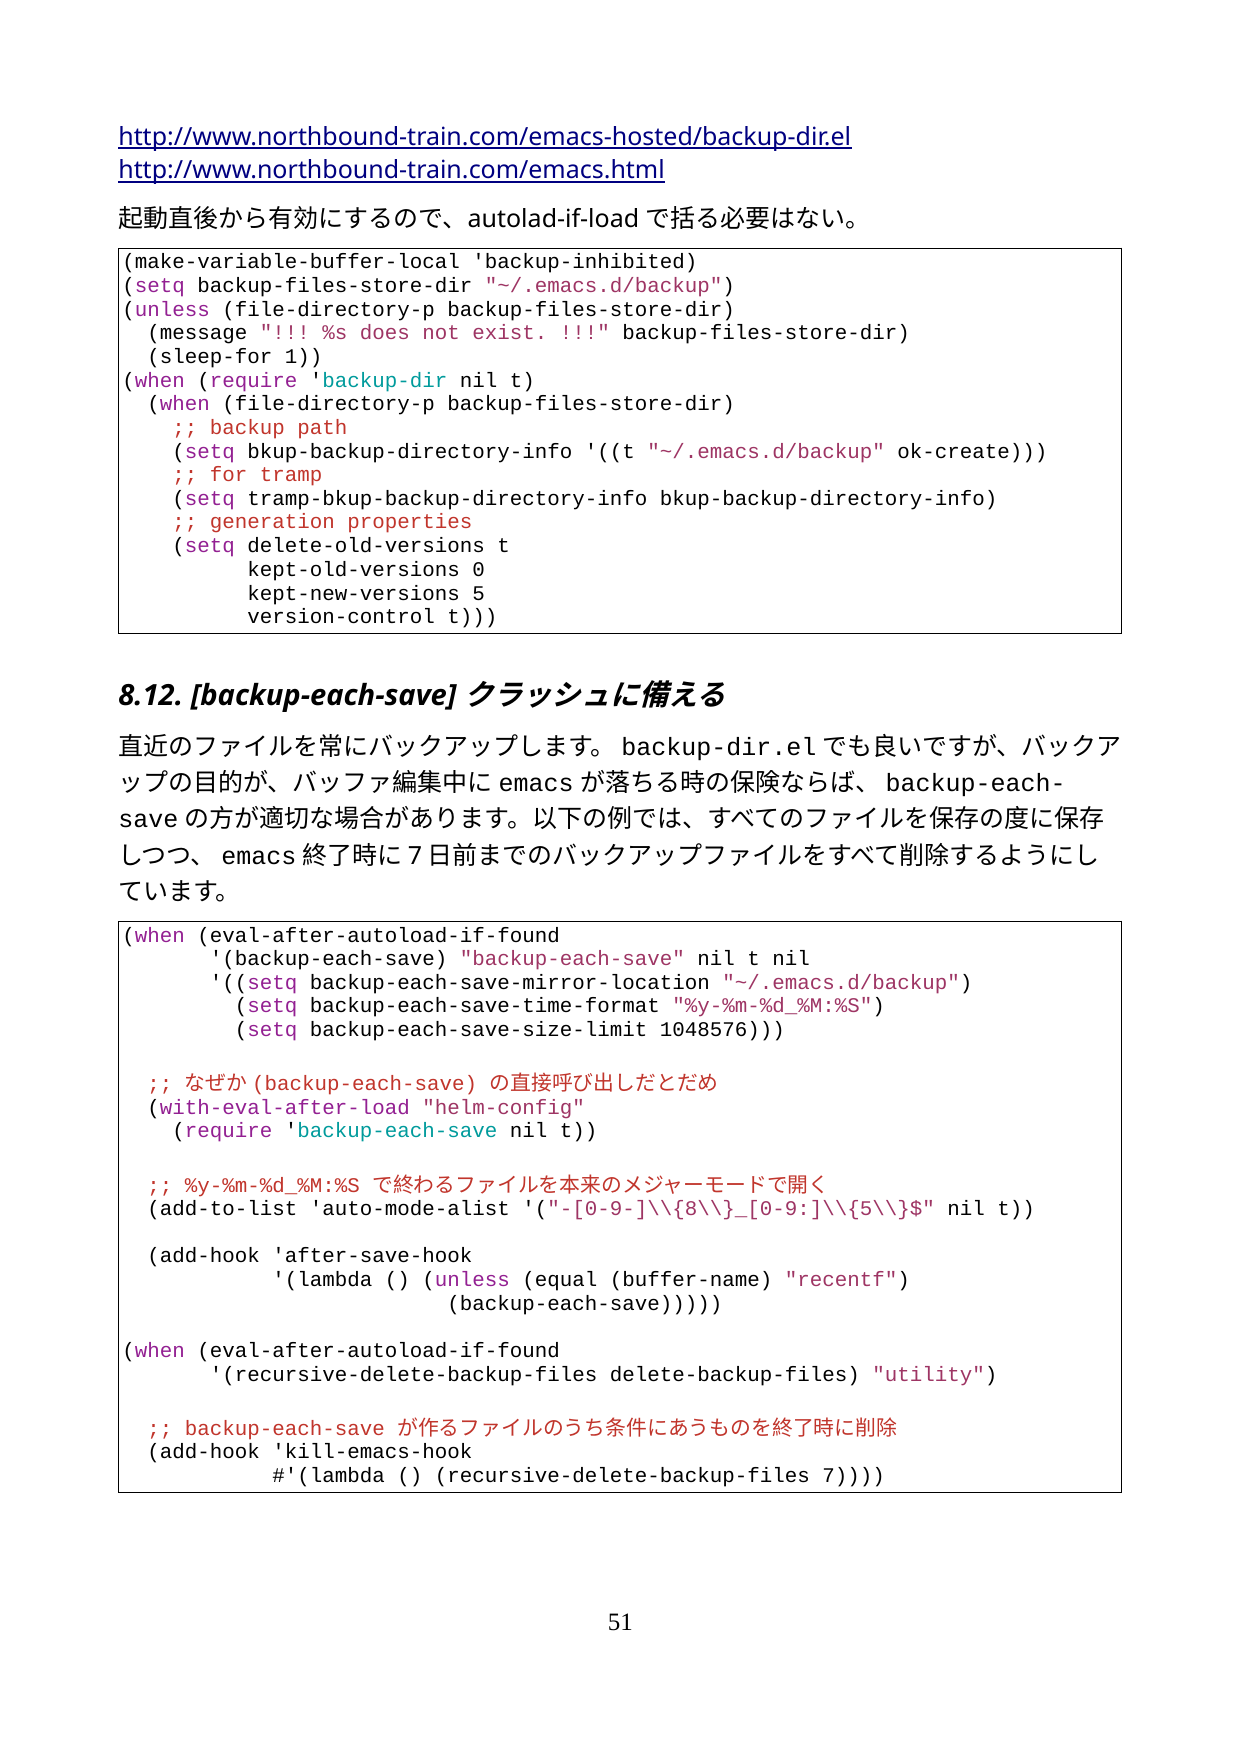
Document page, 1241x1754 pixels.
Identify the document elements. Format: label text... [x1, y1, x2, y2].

text kept-new-versions 5 [119, 578, 1121, 602]
subtitle [backup-each-save] クラッシュに備える [118, 671, 1122, 713]
text (setq backup-files-store-dir "~/.emacs.d/backup") [119, 271, 1121, 295]
text '(lambda () (unless (equal (buffer-name) "recentf") [119, 1265, 1121, 1289]
text (add-hook 'kill-emacs-hook [119, 1437, 1121, 1461]
text (with-eval-after-load "helm-config" [119, 1093, 1121, 1117]
text (message "!!! %s does not exist. !!!" backup-files-store-dir) [119, 318, 1121, 342]
text (setq bkup-backup-directory-info '((t "~/.emacs.d/backup" ok-create))) [119, 437, 1121, 460]
text (when (file-directory-p backup-files-store-dir) [119, 389, 1121, 413]
text (sleep-for 1)) [119, 342, 1121, 366]
text ;; for tramp [119, 460, 1121, 484]
text ;; generation properties [119, 508, 1121, 531]
text kept-old-versions 0 [119, 555, 1121, 578]
text '(backup-each-save) "backup-each-save" nil t nil [119, 944, 1121, 968]
text (add-hook 'after-save-hook [119, 1242, 1121, 1265]
text #'(lambda () (recursive-delete-backup-files 7)))) [119, 1461, 1121, 1492]
text (setq backup-each-save-time-format "%y-%m-%d_%M:%S") [119, 992, 1121, 1015]
text ;; backup-each-save が作るファイルのうち条件にあうものを終了時に削除 [119, 1407, 1121, 1437]
text (add-to-list 'auto-mode-alist '("-[0-9-]\\{8\\}_[0-9:]\\{5\\}$" nil t)) [119, 1194, 1121, 1218]
text version-control t))) [119, 602, 1121, 633]
text '(recursive-delete-backup-files delete-backup-files) "utility") [119, 1360, 1121, 1383]
text ;; backup path [119, 413, 1121, 437]
text ;; %y-%m-%d_%M:%S で終わるファイルを本来のメジャーモードで開く [119, 1164, 1121, 1194]
text (when (require 'backup-dir nil t) [119, 366, 1121, 389]
text (setq delete-old-versions t [119, 531, 1121, 555]
text 起動直後から有効にするので、autolad-if-load で括る必要はない。 [118, 199, 1122, 235]
text '((setq backup-each-save-mirror-location "~/.emacs.d/backup") [119, 968, 1121, 992]
text 直近のファイルを常にバックアップします。 backup-dir.el でも良いですが、バックアップの目的が、バッファ編集中に emacs が落ちる時の保険ならば、 backup-each-save の方が適切な場合があります。以下の例では、すべてのファイルを保存の度に保存しつつ、 emacs 終了時に7日前までのバックアップファイルをすべて削除するようにしています。 [118, 726, 1122, 908]
text (require 'backup-each-save nil t)) [119, 1117, 1121, 1140]
text (when (eval-after-autoload-if-found [119, 922, 1121, 944]
text (setq tramp-bkup-backup-directory-info bkup-backup-directory-info) [119, 484, 1121, 508]
text (setq backup-each-save-size-limit 1048576))) [119, 1015, 1121, 1039]
text ;; なぜか (backup-each-save) の直接呼び出しだとだめ [119, 1062, 1121, 1093]
text (when (eval-after-autoload-if-found [119, 1336, 1121, 1360]
text (backup-each-save))))) [119, 1289, 1121, 1312]
text (unless (file-directory-p backup-files-store-dir) [119, 295, 1121, 318]
text (make-variable-buffer-local 'backup-inhibited) [119, 249, 1121, 271]
text http://www.northbound-train.com/emacs-hosted/backup-dir.el http://www.northbound-train.com/emacs.html [118, 118, 1122, 186]
